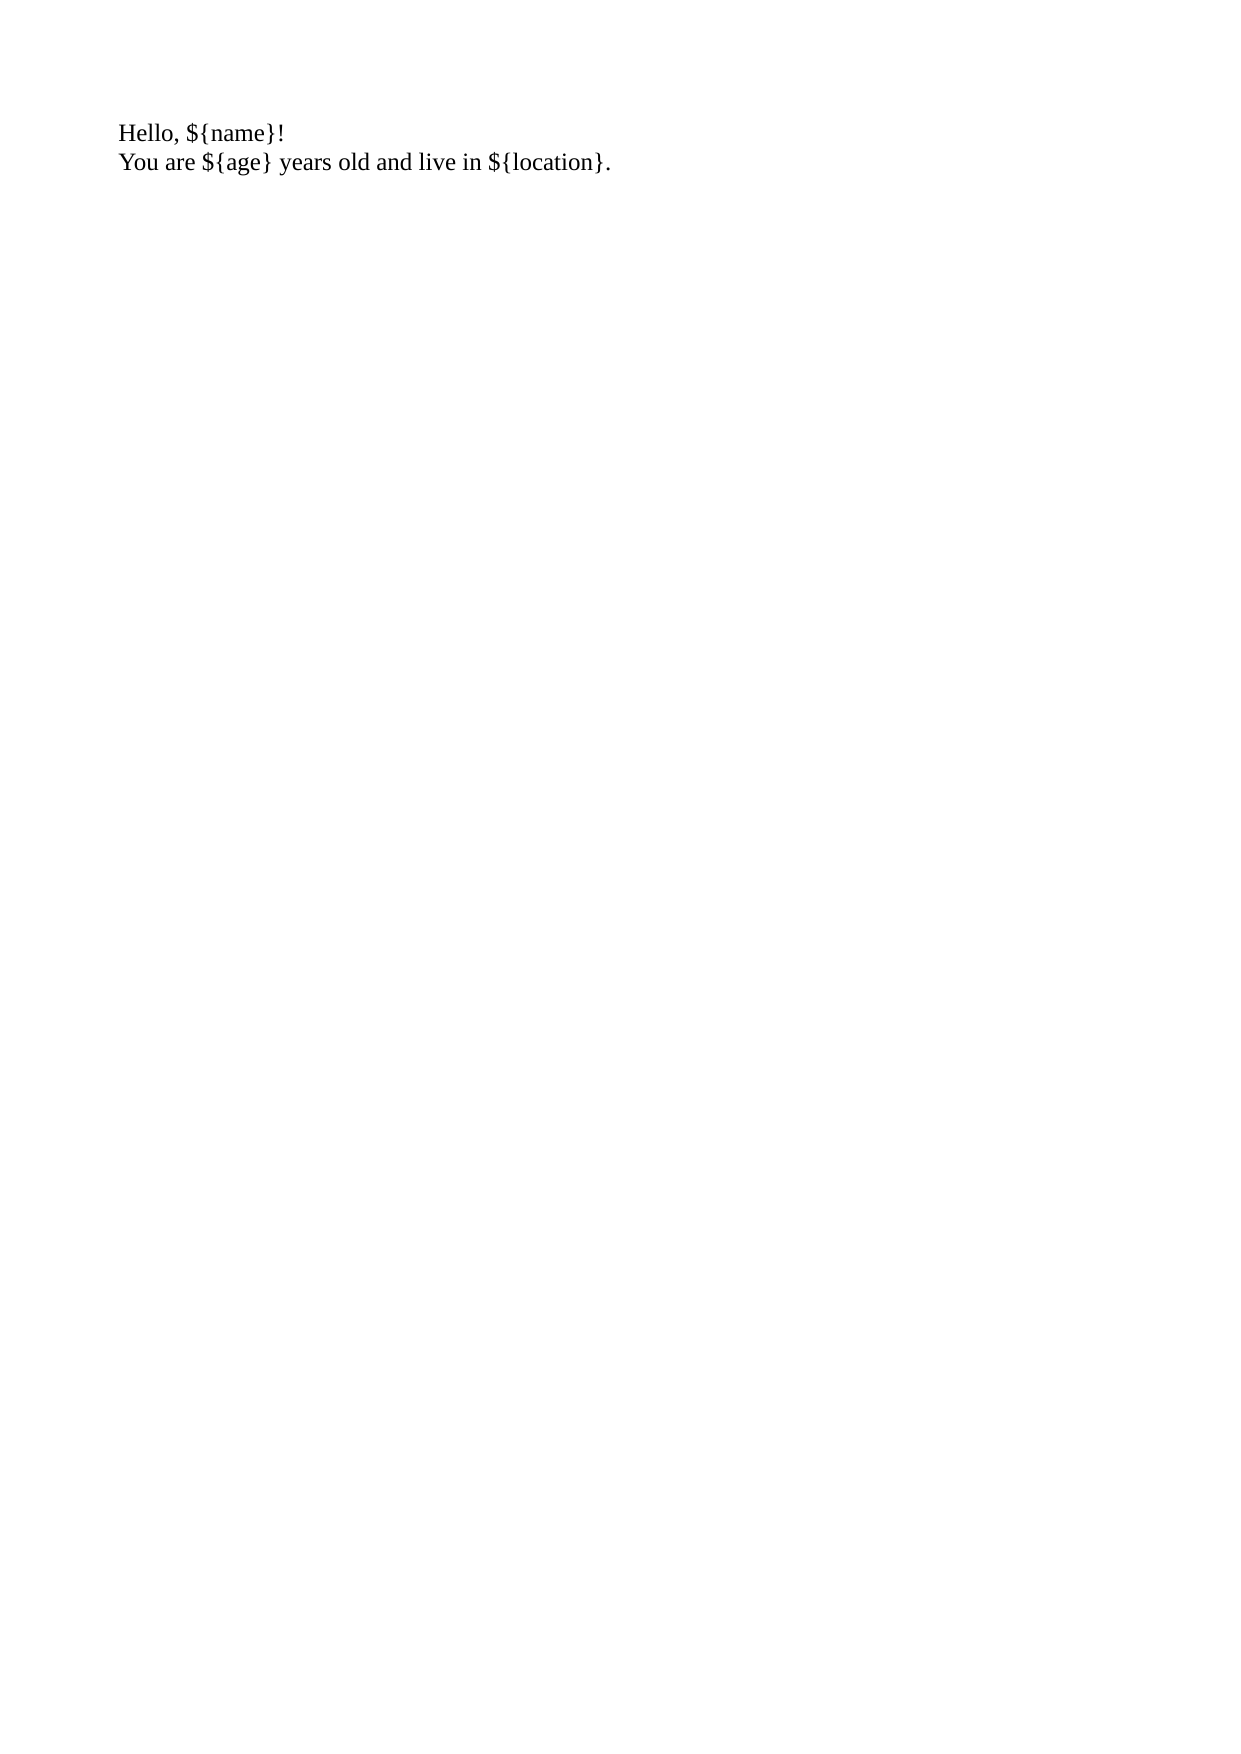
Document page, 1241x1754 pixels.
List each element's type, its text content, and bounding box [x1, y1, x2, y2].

text Hello, ${name}! [118, 118, 1122, 147]
text You are ${age} years old and live in ${location}. [118, 147, 1122, 176]
